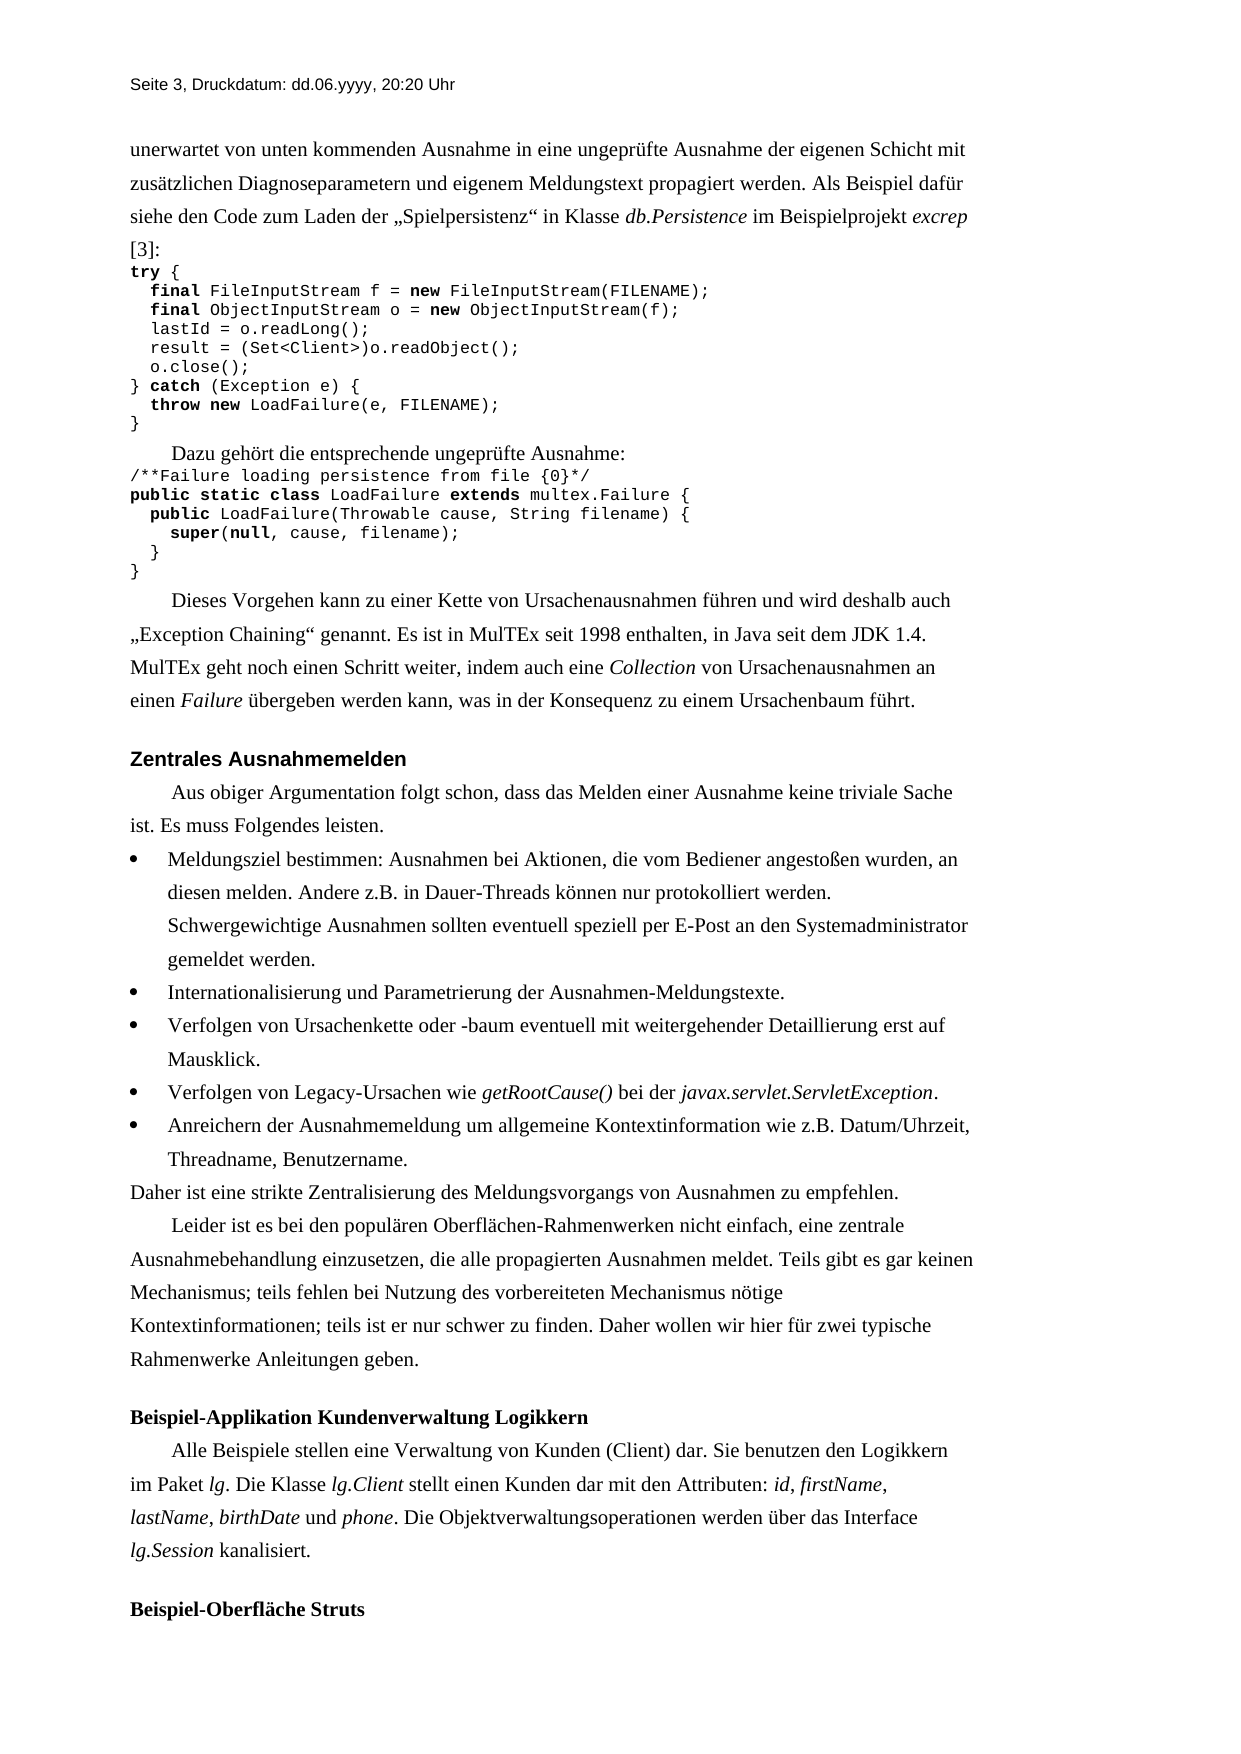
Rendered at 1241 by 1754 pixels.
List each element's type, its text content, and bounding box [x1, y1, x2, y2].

list Verfolgen von Ursachenkette oder -baum eventuell mit weitergehender Detaillierung erst auf Mausklick. [130, 1006, 974, 1073]
text try { [130, 263, 974, 282]
list Anreichern der Ausnahmemeldung um allgemeine Kontextinformation wie z.B. Datum/Uhrzeit, Threadname, Benutzername. [130, 1106, 974, 1173]
text result = (Set<Client>)o.readObject(); [130, 339, 974, 358]
text } [130, 543, 974, 562]
text Aus obiger Argumentation folgt schon, dass das Melden einer Ausnahme keine triviale Sache ist. Es muss Folgendes leisten. [130, 773, 974, 839]
text lastId = o.readLong(); [130, 320, 974, 339]
text /**Failure loading persistence from file {0}*/ [130, 467, 974, 486]
text super(null, cause, filename); [130, 524, 974, 543]
text } catch (Exception e) { [130, 377, 974, 396]
text Alle Beispiele stellen eine Verwaltung von Kunden (Client) dar. Sie benutzen den Logikkern im Paket lg. Die Klasse lg.Client stellt einen Kunden dar mit den Attributen: id, firstName, lastName, birthDate und phone. Die Objektverwaltungsoperationen werden über das Interface lg.Session kanalisiert. [130, 1431, 974, 1564]
text final ObjectInputStream o = new ObjectInputStream(f); [130, 301, 974, 320]
text Dazu gehört die entsprechende ungeprüfte Ausnahme: [130, 434, 974, 467]
text throw new LoadFailure(e, FILENAME); [130, 396, 974, 415]
text Leider ist es bei den populären Oberflächen-Rahmenwerken nicht einfach, eine zentrale Ausnahmebehandlung einzusetzen, die alle propagierten Ausnahmen meldet. Teils gibt es gar keinen Mechanismus; teils fehlen bei Nutzung des vorbereiteten Mechanismus nötige Kontextinformationen; teils ist er nur schwer zu finden. Daher wollen wir hier für zwei typische Rahmenwerke Anleitungen geben. [130, 1206, 974, 1373]
text o.close(); [130, 358, 974, 377]
text public static class LoadFailure extends multex.Failure { [130, 486, 974, 505]
text } [130, 562, 974, 581]
text Zentrales Ausnahmemelden [130, 739, 974, 773]
text public LoadFailure(Throwable cause, String filename) { [130, 505, 974, 524]
list Meldungsziel bestimmen: Ausnahmen bei Aktionen, die vom Bediener angestoßen wurden, an diesen melden. Andere z.B. in Dauer-Threads können nur protokolliert werden. Schwergewichtige Ausnahmen sollten eventuell speziell per E-Post an den Systemadministrator gemeldet werden. [130, 839, 974, 973]
text unerwartet von unten kommenden Ausnahme in eine ungeprüfte Ausnahme der eigenen Schicht mit zusätzlichen Diagnoseparametern und eigenem Meldungstext propagiert werden. Als Beispiel dafür siehe den Code zum Laden der „Spielpersistenz“ in Klasse db.Persistence im Beispielprojekt excrep [3]: [130, 130, 974, 263]
list Internationalisierung und Parametrierung der Ausnahmen-Meldungstexte. [130, 973, 974, 1006]
list Verfolgen von Legacy-Ursachen wie getRootCause() bei der javax.servlet.ServletException. [130, 1073, 974, 1106]
text Daher ist eine strikte Zentralisierung des Meldungsvorgangs von Ausnahmen zu empfehlen. [130, 1173, 974, 1206]
text Dieses Vorgehen kann zu einer Kette von Ursachenausnahmen führen und wird deshalb auch „Exception Chaining“ genannt. Es ist in MulTEx seit 1998 enthalten, in Java seit dem JDK 1.4. MulTEx geht noch einen Schritt weiter, indem auch eine Collection von Ursachenausnahmen an einen Failure übergeben werden kann, was in der Konsequenz zu einem Ursachenbaum führt. [130, 581, 974, 714]
text Beispiel-Oberfläche Struts [130, 1589, 974, 1623]
text final FileInputStream f = new FileInputStream(FILENAME); [130, 282, 974, 301]
text } [130, 415, 974, 434]
text Beispiel-Applikation Kundenverwaltung Logikkern [130, 1398, 974, 1431]
